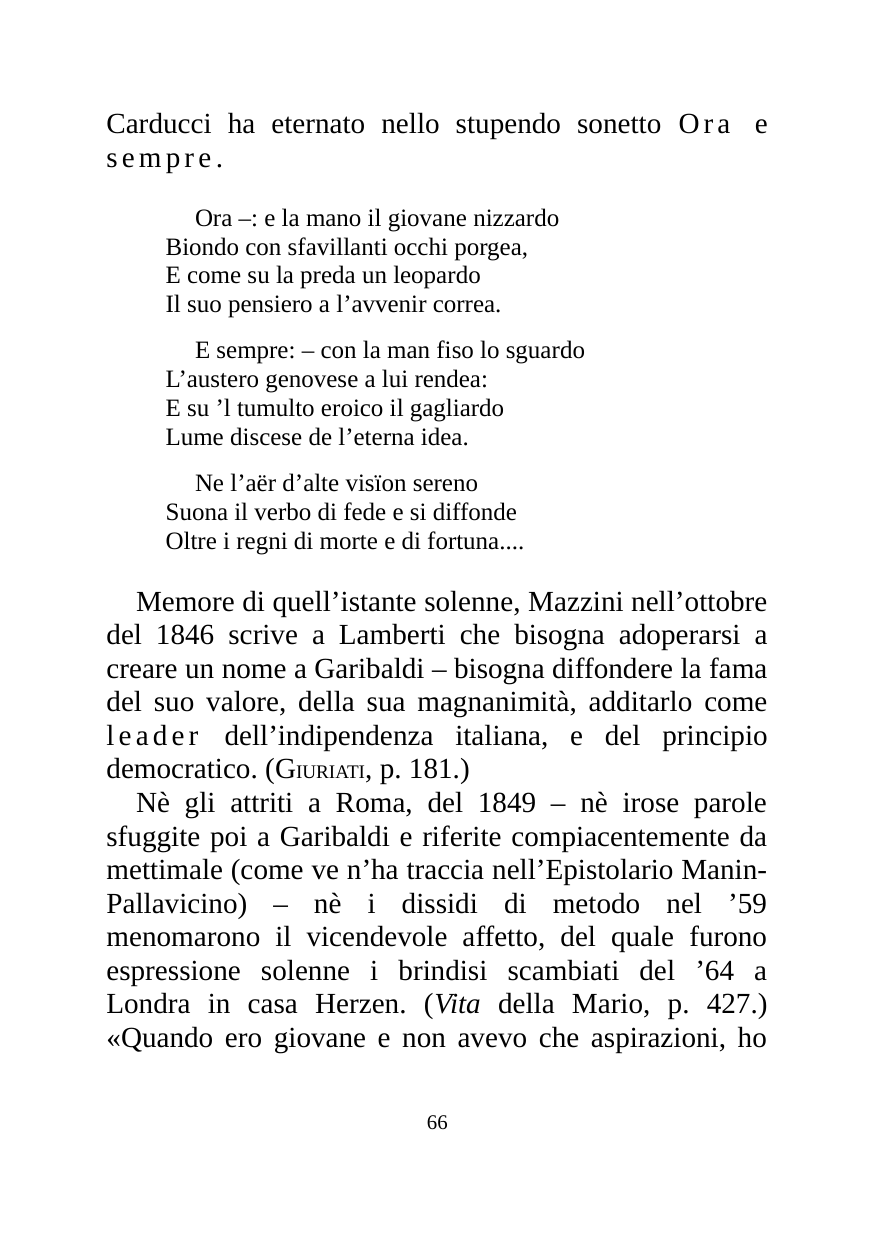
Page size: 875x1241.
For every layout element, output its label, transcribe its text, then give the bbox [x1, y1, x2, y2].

text Nè gli attriti a Roma, del 1849 – nè irose parole sfuggite poi a Garibaldi e riferite compiacentemente da mettimale (come ve n’ha traccia nell’Epistolario Manin-Pallavicino) – nè i dissidi di metodo nel ’59 menomarono il vicendevole affetto, del quale furono espressione solenne i brindisi scambiati del ’64 a Londra in casa Herzen. (Vita della Mario, p. 427.) «Quando ero giovane e non avevo che aspirazioni, ho [106, 785, 768, 1053]
text E sempre: – con la man fiso lo sguardo L’austero genovese a lui rendea: E su ’l tumulto eroico il gagliardo Lume discese de l’eterna idea. [165, 336, 768, 451]
text Memore di quell’istante solenne, Mazzini nell’ottobre del 1846 scrive a Lamberti che bisogna adoperarsi a creare un nome a Garibaldi – bisogna diffondere la fama del suo valore, della sua magnanimità, additarlo come leader dell’indipendenza italiana, e del principio democratico. (Giuriati, p. 181.) [106, 584, 768, 785]
text Carducci ha eternato nello stupendo sonetto Ora e sempre. [106, 106, 768, 173]
text Ne l’aër d’alte visïon sereno Suona il verbo di fede e si diffonde Oltre i regni di morte e di fortuna.... [165, 468, 768, 554]
text Ora –: e la mano il giovane nizzardo Biondo con sfavillanti occhi porgea, E come su la preda un leopardo Il suo pensiero a l’avvenir correa. [165, 203, 768, 318]
